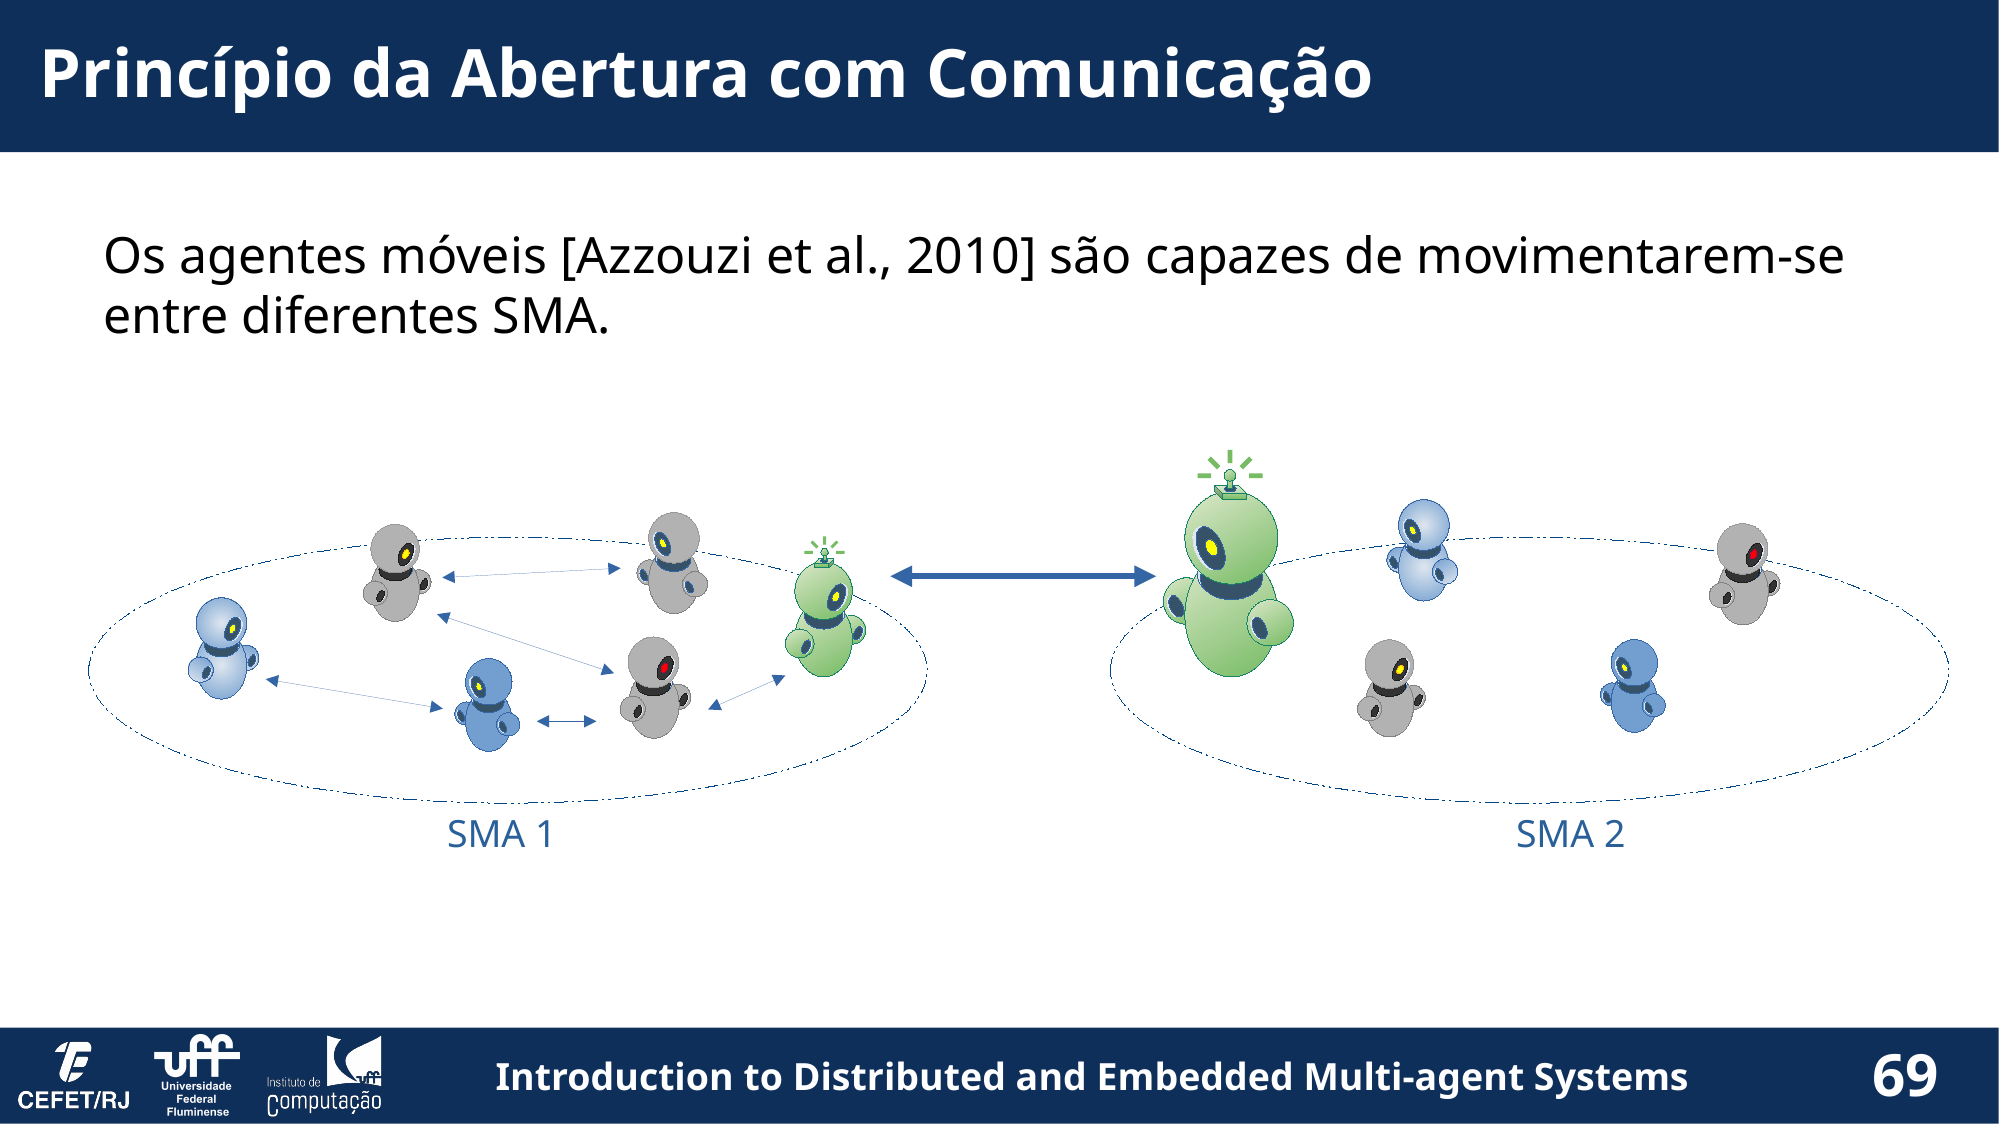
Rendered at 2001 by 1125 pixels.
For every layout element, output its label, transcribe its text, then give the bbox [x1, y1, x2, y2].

text_box Princípio da Abertura com Comunicação [25, 23, 1999, 119]
text_box [1207, 456, 1221, 470]
text_box [1227, 449, 1233, 464]
text_box [1357, 639, 1426, 737]
picture [18, 1021, 129, 1125]
text_box [810, 540, 819, 549]
text_box [188, 597, 259, 700]
text_box [1197, 473, 1212, 479]
text_box [1709, 523, 1781, 625]
picture [153, 1033, 241, 1121]
text_box SMA 2 [1393, 803, 1748, 863]
text_box [830, 540, 839, 549]
text_box [1163, 486, 1294, 677]
text_box [454, 658, 520, 752]
text_box [1386, 499, 1458, 602]
text_box [1600, 639, 1666, 733]
text_box [620, 636, 691, 739]
text_box [785, 560, 866, 677]
text_box [820, 548, 829, 563]
picture [265, 1033, 383, 1117]
text_box [363, 524, 432, 622]
text_box [636, 512, 708, 614]
text_box [1224, 469, 1237, 492]
text_box SMA 1 [324, 803, 680, 863]
text_box [1249, 473, 1263, 479]
text_box [1239, 456, 1253, 470]
text_box Os agentes móveis [Azzouzi et al., 2010] são capazes de movimentarem-se entre diferentes SMA. [88, 216, 1947, 352]
